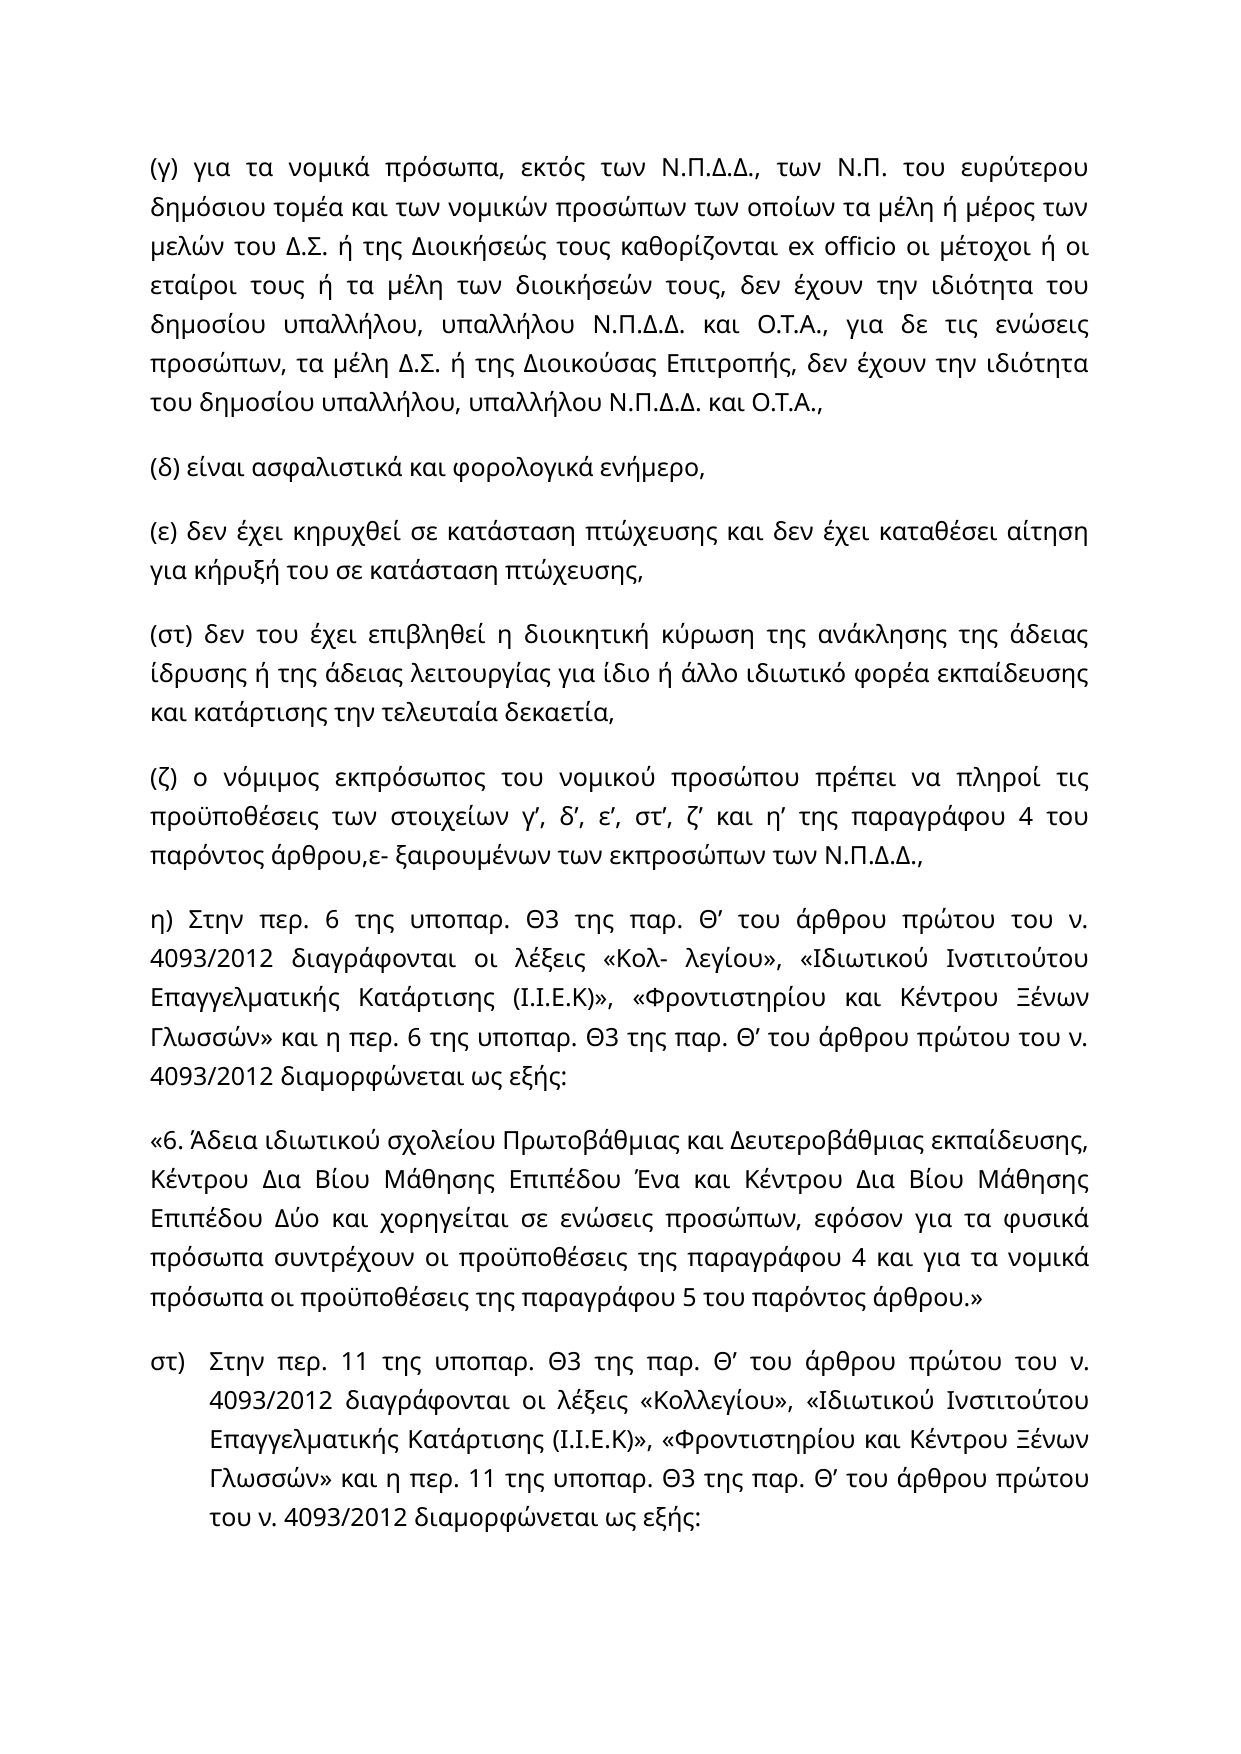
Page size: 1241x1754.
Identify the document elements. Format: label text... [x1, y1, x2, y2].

list στ) Στην περ. 11 της υποπαρ. Θ3 της παρ. Θ’ του άρθρου πρώτου του ν. 4093/2012 διαγράφονται οι λέξεις «Κολλεγίου», «Ιδιωτικού Ινστιτούτου Επαγγελματικής Κατάρτισης (Ι.Ι.Ε.Κ)», «Φροντιστηρίου και Κέντρου Ξένων Γλωσσών» και η περ. 11 της υποπαρ. Θ3 της παρ. Θ’ του άρθρου πρώτου του ν. 4093/2012 διαμορφώνεται ως εξής: [150, 1343, 1090, 1534]
text (στ) δεν του έχει επιβληθεί η διοικητική κύρωση της ανάκλησης της άδειας ίδρυσης ή της άδειας λειτουργίας για ίδιο ή άλλο ιδιωτικό φορέα εκπαίδευσης και κατάρτισης την τελευταία δεκαετία, [150, 617, 1090, 729]
text «6. Άδεια ιδιωτικού σχολείου Πρωτοβάθμιας και Δευτεροβάθμιας εκπαίδευσης, Κέντρου Δια Βίου Μάθησης Επιπέδου Ένα και Κέντρου Δια Βίου Μάθησης Επιπέδου Δύο και χορηγείται σε ενώσεις προσώπων, εφόσον για τα φυσικά πρόσωπα συντρέχουν οι προϋποθέσεις της παραγράφου 4 και για τα νομικά πρόσωπα οι προϋποθέσεις της παραγράφου 5 του παρόντος άρθρου.» [150, 1122, 1090, 1313]
text η) Στην περ. 6 της υποπαρ. Θ3 της παρ. Θ’ του άρθρου πρώτου του ν. 4093/2012 διαγράφονται οι λέξεις «Κολ- λεγίου», «Ιδιωτικού Ινστιτούτου Επαγγελματικής Κατάρτισης (Ι.Ι.Ε.Κ)», «Φροντιστηρίου και Κέντρου Ξένων Γλωσσών» και η περ. 6 της υποπαρ. Θ3 της παρ. Θ’ του άρθρου πρώτου του ν. 4093/2012 διαμορφώνεται ως εξής: [150, 902, 1090, 1092]
text (γ) για τα νομικά πρόσωπα, εκτός των Ν.Π.Δ.Δ., των Ν.Π. του ευρύτερου δημόσιου τομέα και των νομικών προσώπων των οποίων τα μέλη ή μέρος των μελών του Δ.Σ. ή της Διοικήσεώς τους καθορίζονται ex officio οι μέτοχοι ή οι εταίροι τους ή τα μέλη των διοικήσεών τους, δεν έχουν την ιδιότητα του δημοσίου υπαλλήλου, υπαλλήλου Ν.Π.Δ.Δ. και Ο.Τ.Α., για δε τις ενώσεις προσώπων, τα μέλη Δ.Σ. ή της Διοικούσας Επιτροπής, δεν έχουν την ιδιότητα του δημοσίου υπαλλήλου, υπαλλήλου Ν.Π.Δ.Δ. και Ο.Τ.Α., [150, 150, 1090, 419]
text (ε) δεν έχει κηρυχθεί σε κατάσταση πτώχευσης και δεν έχει καταθέσει αίτηση για κήρυξή του σε κατάσταση πτώχευσης, [150, 513, 1090, 587]
text (ζ) ο νόμιμος εκπρόσωπος του νομικού προσώπου πρέπει να πληροί τις προϋποθέσεις των στοιχείων γ’, δ’, ε’, στ’, ζ’ και η’ της παραγράφου 4 του παρόντος άρθρου,ε- ξαιρουμένων των εκπροσώπων των Ν.Π.Δ.Δ., [150, 759, 1090, 872]
text (δ) είναι ασφαλιστικά και φορολογικά ενήμερο, [150, 449, 1090, 483]
